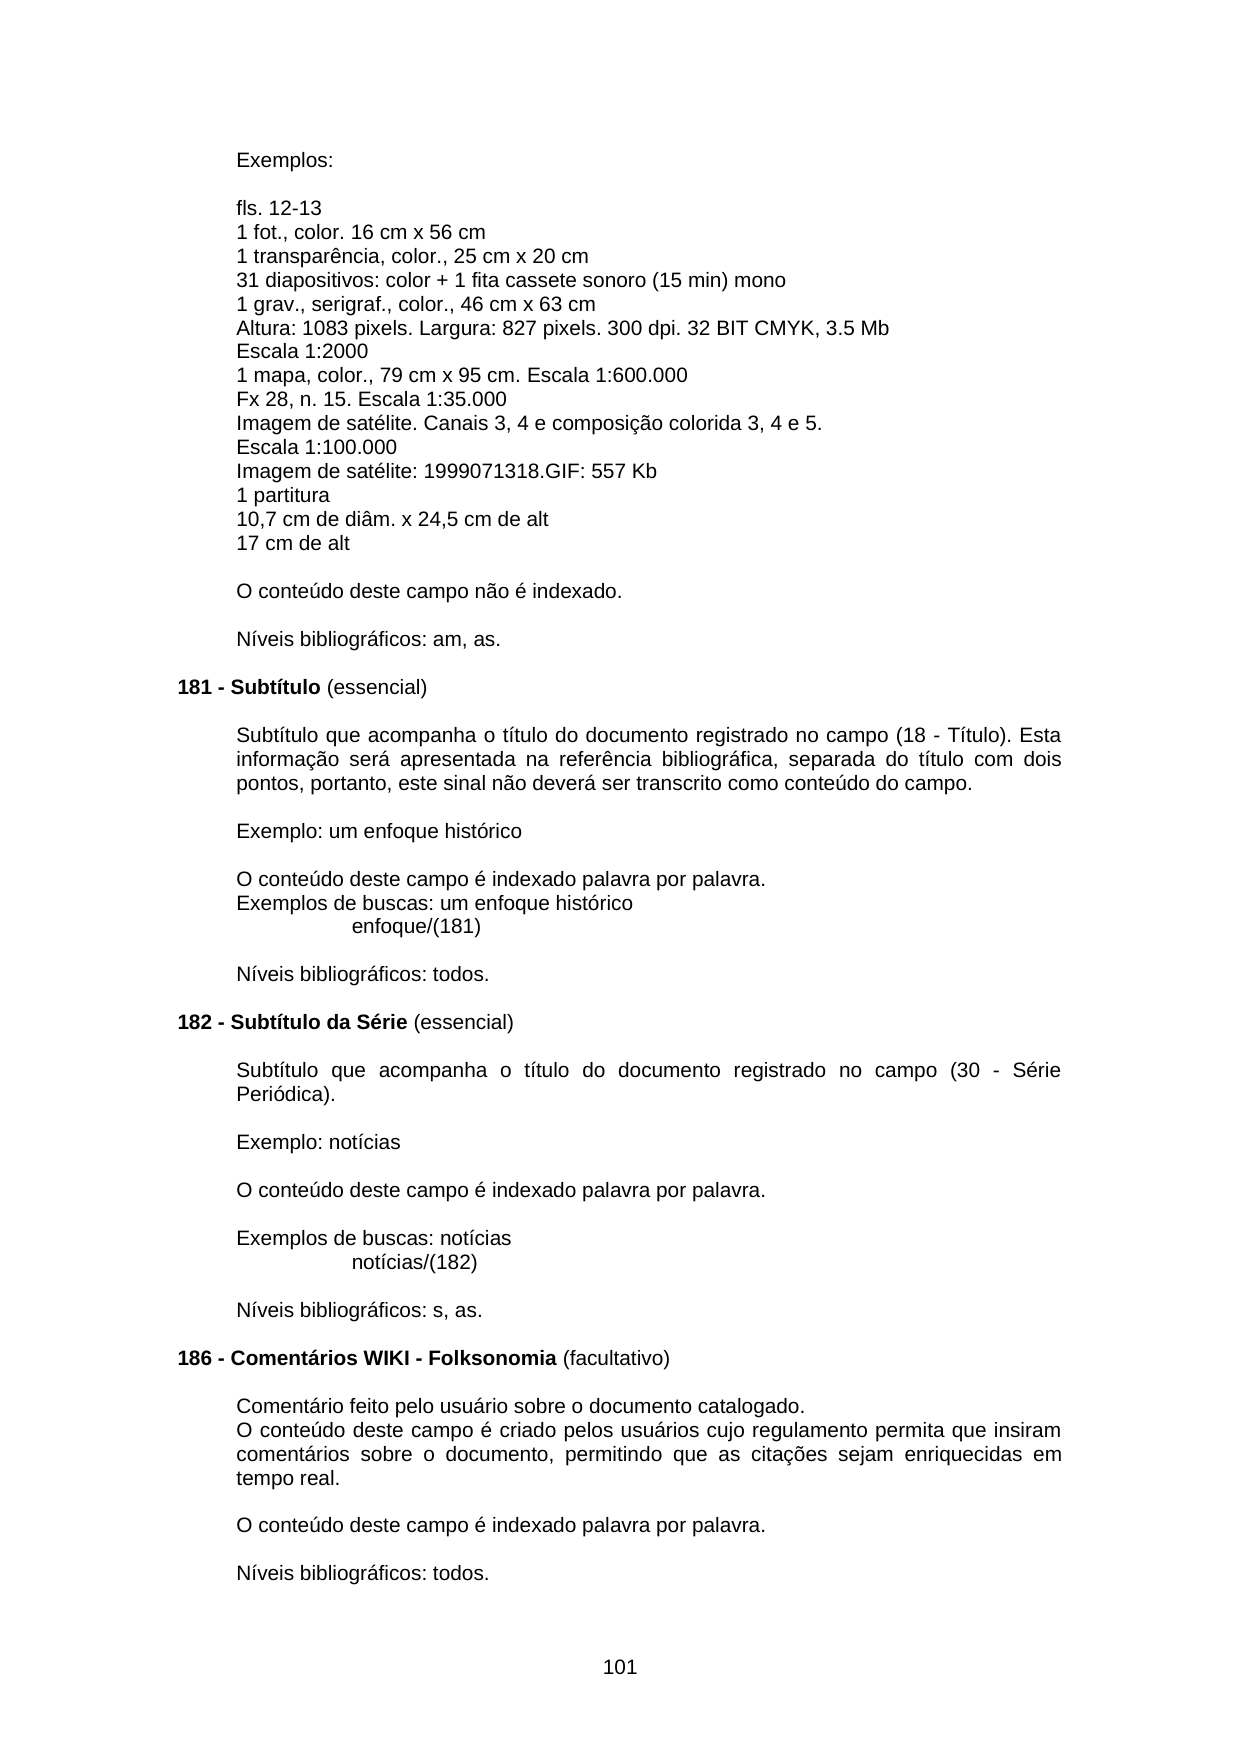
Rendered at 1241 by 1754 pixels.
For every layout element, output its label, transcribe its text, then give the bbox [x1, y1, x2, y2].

text Imagem de satélite: 1999071318.GIF: 557 Kb [236, 459, 1063, 483]
text Fx 28, n. 15. Escala 1:35.000 [236, 387, 1063, 411]
text 1 grav., serigraf., color., 46 cm x 63 cm [236, 291, 1063, 315]
text Escala 1:100.000 [236, 435, 1063, 459]
text 182 - Subtítulo da Série (essencial) [177, 1010, 1063, 1034]
text Exemplo: notícias [236, 1130, 1063, 1154]
text O conteúdo deste campo é indexado palavra por palavra. [236, 1178, 1063, 1202]
text Exemplos de buscas: notícias [236, 1226, 1063, 1250]
text Comentário feito pelo usuário sobre o documento catalogado. [236, 1393, 1063, 1417]
text 10,7 cm de diâm. x 24,5 cm de alt [236, 507, 1063, 531]
text 186 - Comentários WIKI - Folksonomia (facultativo) [177, 1346, 1063, 1369]
text Escala 1:2000 [236, 339, 1063, 363]
text O conteúdo deste campo é indexado palavra por palavra. [236, 866, 1063, 890]
text Níveis bibliográficos: am, as. [236, 627, 1063, 651]
text Subtítulo que acompanha o título do documento registrado no campo (30 - Série Periódica). [236, 1058, 1063, 1106]
text fls. 12-13 [236, 196, 1063, 219]
text Exemplos de buscas: um enfoque histórico [236, 890, 1063, 914]
text Imagem de satélite. Canais 3, 4 e composição colorida 3, 4 e 5. [236, 411, 1063, 435]
text Subtítulo que acompanha o título do documento registrado no campo (18 - Título). Esta informação será apresentada na referência bibliográfica, separada do título com dois pontos, portanto, este sinal não deverá ser transcrito como conteúdo do campo. [236, 723, 1063, 794]
text O conteúdo deste campo não é indexado. [236, 579, 1063, 603]
text 31 diapositivos: color + 1 fita cassete sonoro (15 min) mono [236, 267, 1063, 291]
text Exemplo: um enfoque histórico [236, 818, 1063, 842]
text notícias/(182) [236, 1250, 1063, 1274]
text Níveis bibliográficos: s, as. [236, 1298, 1063, 1322]
text 1 mapa, color., 79 cm x 95 cm. Escala 1:600.000 [236, 363, 1063, 387]
text Níveis bibliográficos: todos. [236, 962, 1063, 986]
text enfoque/(181) [236, 914, 1063, 938]
text O conteúdo deste campo é indexado palavra por palavra. [236, 1513, 1063, 1537]
text 1 fot., color. 16 cm x 56 cm [236, 219, 1063, 243]
text Níveis bibliográficos: todos. [236, 1561, 1063, 1585]
text 1 transparência, color., 25 cm x 20 cm [236, 243, 1063, 267]
text 1 partitura [236, 483, 1063, 507]
text 181 - Subtítulo (essencial) [177, 675, 1063, 699]
text O conteúdo deste campo é criado pelos usuários cujo regulamento permita que insiram comentários sobre o documento, permitindo que as citações sejam enriquecidas em tempo real. [236, 1417, 1063, 1489]
text Altura: 1083 pixels. Largura: 827 pixels. 300 dpi. 32 BIT CMYK, 3.5 Mb [236, 315, 1063, 339]
text Exemplos: [236, 148, 1063, 172]
text 17 cm de alt [236, 531, 1063, 555]
